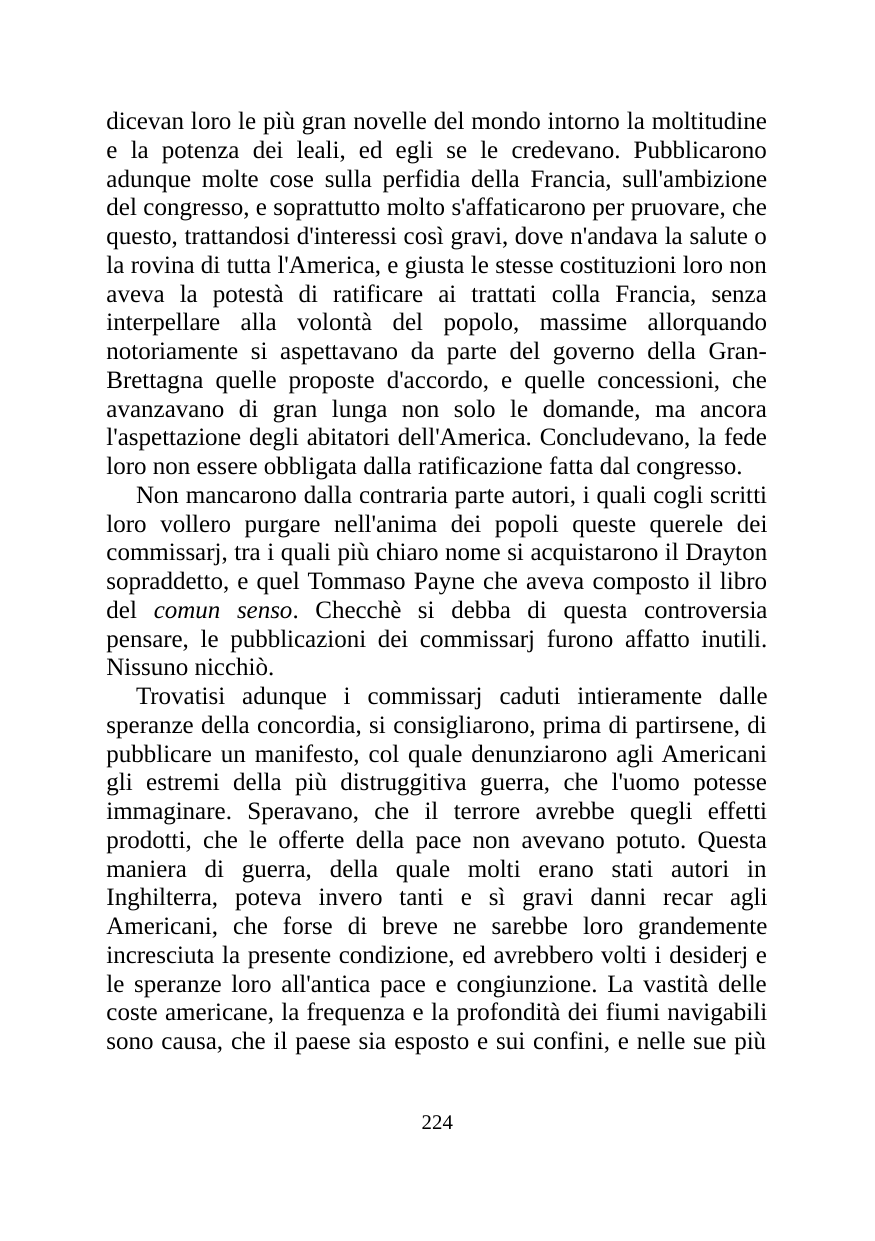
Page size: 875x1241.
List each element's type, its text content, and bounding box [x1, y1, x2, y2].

text Trovatisi adunque i commissarj caduti intieramente dalle speranze della concordia, si consigliarono, prima di partirsene, di pubblicare un manifesto, col quale denunziarono agli Americani gli estremi della più distruggitiva guerra, che l'uomo potesse immaginare. Speravano, che il terrore avrebbe quegli effetti prodotti, che le offerte della pace non avevano potuto. Questa maniera di guerra, della quale molti erano stati autori in Inghilterra, poteva invero tanti e sì gravi danni recar agli Americani, che forse di breve ne sarebbe loro grandemente incresciuta la presente condizione, ed avrebbero volti i desiderj e le speranze loro all'antica pace e congiunzione. La vastità delle coste americane, la frequenza e la profondità dei fiumi navigabili sono causa, che il paese sia esposto e sui confini, e nelle sue più [106, 681, 768, 1055]
text Non mancarono dalla contraria parte autori, i quali cogli scritti loro vollero purgare nell'anima dei popoli queste querele dei commissarj, tra i quali più chiaro nome si acquistarono il Drayton sopraddetto, e quel Tommaso Payne che aveva composto il libro del comun senso. Checchè si debba di questa controversia pensare, le pubblicazioni dei commissarj furono affatto inutili. Nissuno nicchiò. [106, 480, 768, 681]
text dicevan loro le più gran novelle del mondo intorno la moltitudine e la potenza dei leali, ed egli se le credevano. Pubblicarono adunque molte cose sulla perfidia della Francia, sull'ambizione del congresso, e soprattutto molto s'affaticarono per pruovare, che questo, trattandosi d'interessi così gravi, dove n'andava la salute o la rovina di tutta l'America, e giusta le stesse costituzioni loro non aveva la potestà di ratificare ai trattati colla Francia, senza interpellare alla volontà del popolo, massime allorquando notoriamente si aspettavano da parte del governo della Gran-Brettagna quelle proposte d'accordo, e quelle concessioni, che avanzavano di gran lunga non solo le domande, ma ancora l'aspettazione degli abitatori dell'America. Concludevano, la fede loro non essere obbligata dalla ratificazione fatta dal congresso. [106, 106, 768, 480]
